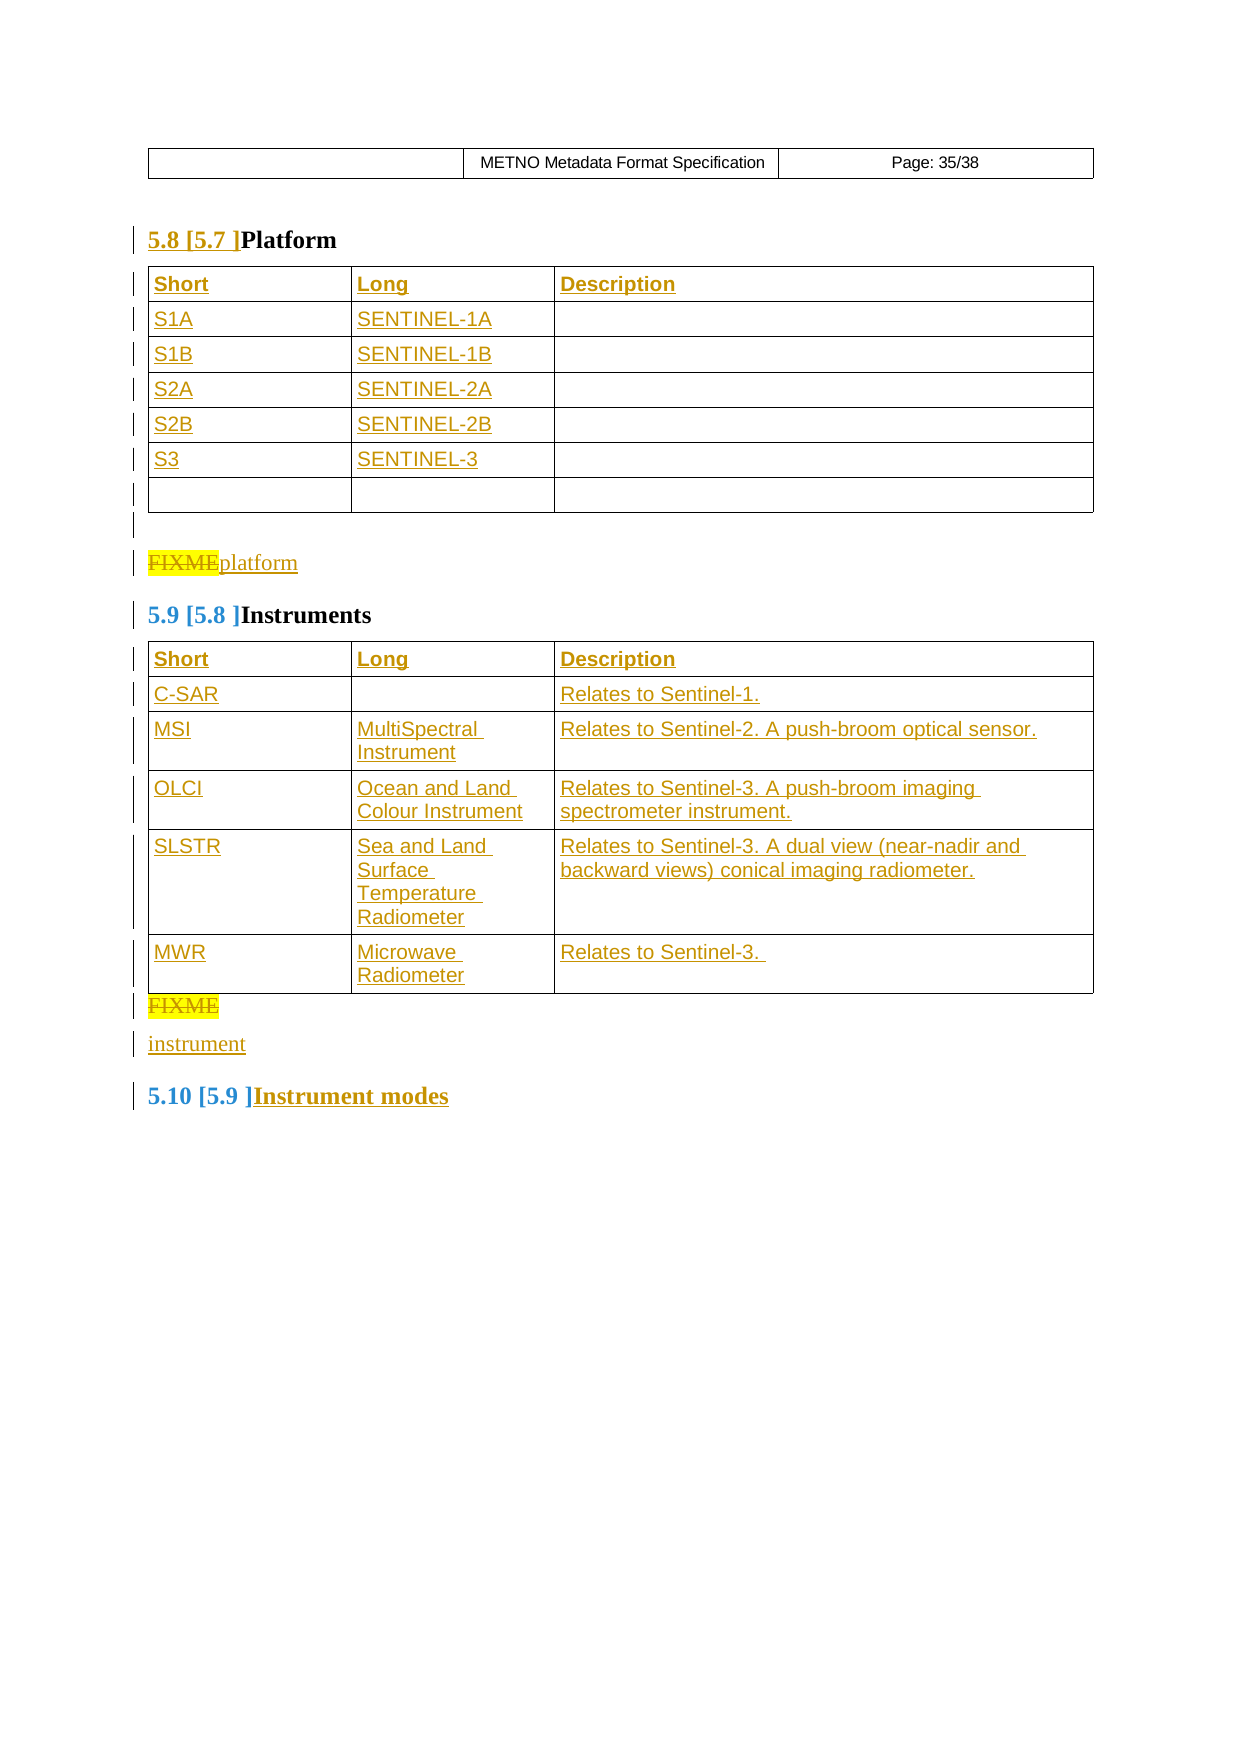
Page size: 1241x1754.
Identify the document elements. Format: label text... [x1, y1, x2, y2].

table_cell S3 [149, 443, 351, 477]
table_header Short [149, 642, 351, 676]
table_cell SENTINEL-1A [352, 302, 554, 336]
subtitle Instrument modes [148, 1082, 1093, 1110]
table_cell Microwave Radiometer [352, 935, 554, 993]
table_cell SENTINEL-3 [352, 443, 554, 477]
table_cell Relates to Sentinel-1. [555, 677, 1093, 711]
subtitle Platform [148, 226, 1093, 254]
table_cell S1B [149, 337, 351, 372]
table_cell SENTINEL-2B [352, 408, 554, 442]
table_cell S1A [149, 302, 351, 336]
table_cell [555, 408, 1093, 442]
subtitle Instruments [148, 601, 1093, 629]
table_cell MWR [149, 935, 351, 993]
table_cell OLCI [149, 771, 351, 829]
table_cell [555, 337, 1093, 372]
table_cell Ocean and Land Colour Instrument [352, 771, 554, 829]
table_cell MSI [149, 712, 351, 770]
table_cell MultiSpectral Instrument [352, 712, 554, 770]
table_cell [352, 478, 554, 512]
table_cell [352, 677, 554, 711]
table_cell Sea and Land Surface Temperature Radiometer [352, 830, 554, 934]
table_cell [555, 373, 1093, 407]
table_header Long [352, 642, 554, 676]
table_cell SLSTR [149, 830, 351, 934]
table_header Description [555, 267, 1093, 301]
table_cell Relates to Sentinel-3. A dual view (near-nadir and backward views) conical imaging radiometer. [555, 830, 1093, 934]
table_cell Relates to Sentinel-3. A push-broom imaging spectrometer instrument. [555, 771, 1093, 829]
text instrument [148, 1031, 1093, 1057]
table_cell C-SAR [149, 677, 351, 711]
text platform [148, 550, 1093, 576]
table_cell SENTINEL-2A [352, 373, 554, 407]
table_cell Relates to Sentinel-2. A push-broom optical sensor. [555, 712, 1093, 770]
table_cell [555, 443, 1093, 477]
table_header Short [149, 267, 351, 301]
table_cell [555, 302, 1093, 336]
table_cell S2A [149, 373, 351, 407]
table_cell Relates to Sentinel-3. [555, 935, 1093, 993]
table_cell [149, 478, 351, 512]
table_header Description [555, 642, 1093, 676]
table_header Long [352, 267, 554, 301]
table_cell SENTINEL-1B [352, 337, 554, 372]
table_cell [555, 478, 1093, 512]
table_cell S2B [149, 408, 351, 442]
